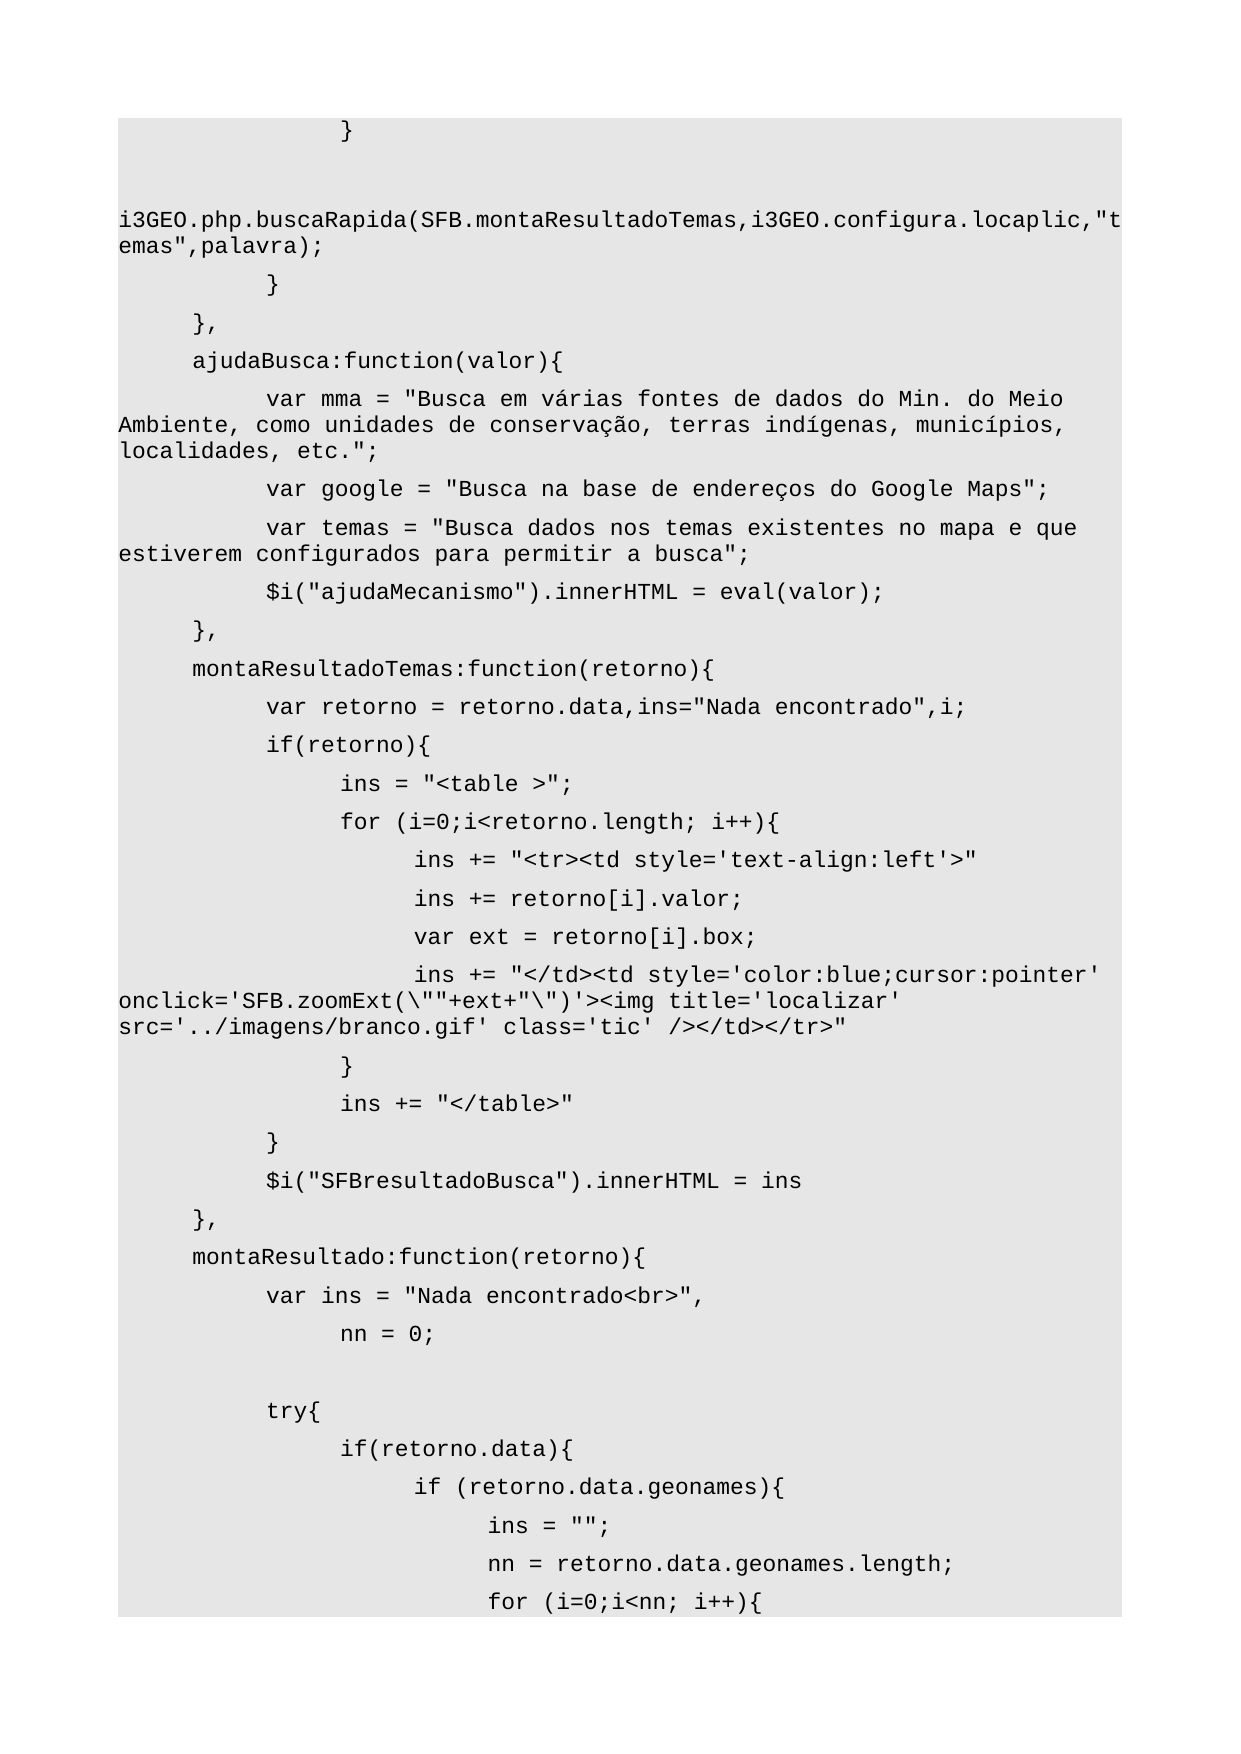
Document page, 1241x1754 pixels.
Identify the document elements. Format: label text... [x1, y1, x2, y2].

text $i("SFBresultadoBusca").innerHTML = ins [118, 1169, 1122, 1195]
text } [118, 273, 1122, 298]
text i3GEO.php.buscaRapida(SFB.montaResultadoTemas,i3GEO.configura.locaplic,"temas",palavra); [118, 156, 1122, 260]
text }, [118, 619, 1122, 645]
text try{ [118, 1399, 1122, 1425]
text }, [118, 311, 1122, 337]
text ins += "<tr><td style='text-align:left'>" [118, 849, 1122, 875]
text } [118, 1054, 1122, 1080]
text }, [118, 1207, 1122, 1233]
text var mma = "Busca em várias fontes de dados do Min. do Meio Ambiente, como unidades de conservação, terras indígenas, municípios, localidades, etc."; [118, 388, 1122, 465]
text var google = "Busca na base de endereços do Google Maps"; [118, 478, 1122, 504]
text } [118, 118, 1122, 144]
text var ext = retorno[i].box; [118, 925, 1122, 951]
text if(retorno){ [118, 734, 1122, 760]
text ins += "</table>" [118, 1092, 1122, 1118]
text ins += "</td><td style='color:blue;cursor:pointer' onclick='SFB.zoomExt(\""+ext+"\")'><img title='localizar' src='../imagens/branco.gif' class='tic' /></td></tr>" [118, 964, 1122, 1042]
text ins = "<table >"; [118, 772, 1122, 798]
text var retorno = retorno.data,ins="Nada encontrado",i; [118, 695, 1122, 721]
text nn = 0; [118, 1322, 1122, 1348]
text } [118, 1131, 1122, 1157]
text ajudaBusca:function(valor){ [118, 349, 1122, 375]
text nn = retorno.data.geonames.length; [118, 1552, 1122, 1578]
text ins += retorno[i].valor; [118, 887, 1122, 913]
text ins = ""; [118, 1514, 1122, 1540]
text $i("ajudaMecanismo").innerHTML = eval(valor); [118, 580, 1122, 606]
text for (i=0;i<retorno.length; i++){ [118, 810, 1122, 836]
text if(retorno.data){ [118, 1437, 1122, 1463]
text montaResultadoTemas:function(retorno){ [118, 657, 1122, 683]
text montaResultado:function(retorno){ [118, 1246, 1122, 1272]
text for (i=0;i<nn; i++){ [118, 1591, 1122, 1617]
text if (retorno.data.geonames){ [118, 1476, 1122, 1502]
text var ins = "Nada encontrado<br>", [118, 1284, 1122, 1310]
text var temas = "Busca dados nos temas existentes no mapa e que estiverem configurados para permitir a busca"; [118, 516, 1122, 568]
